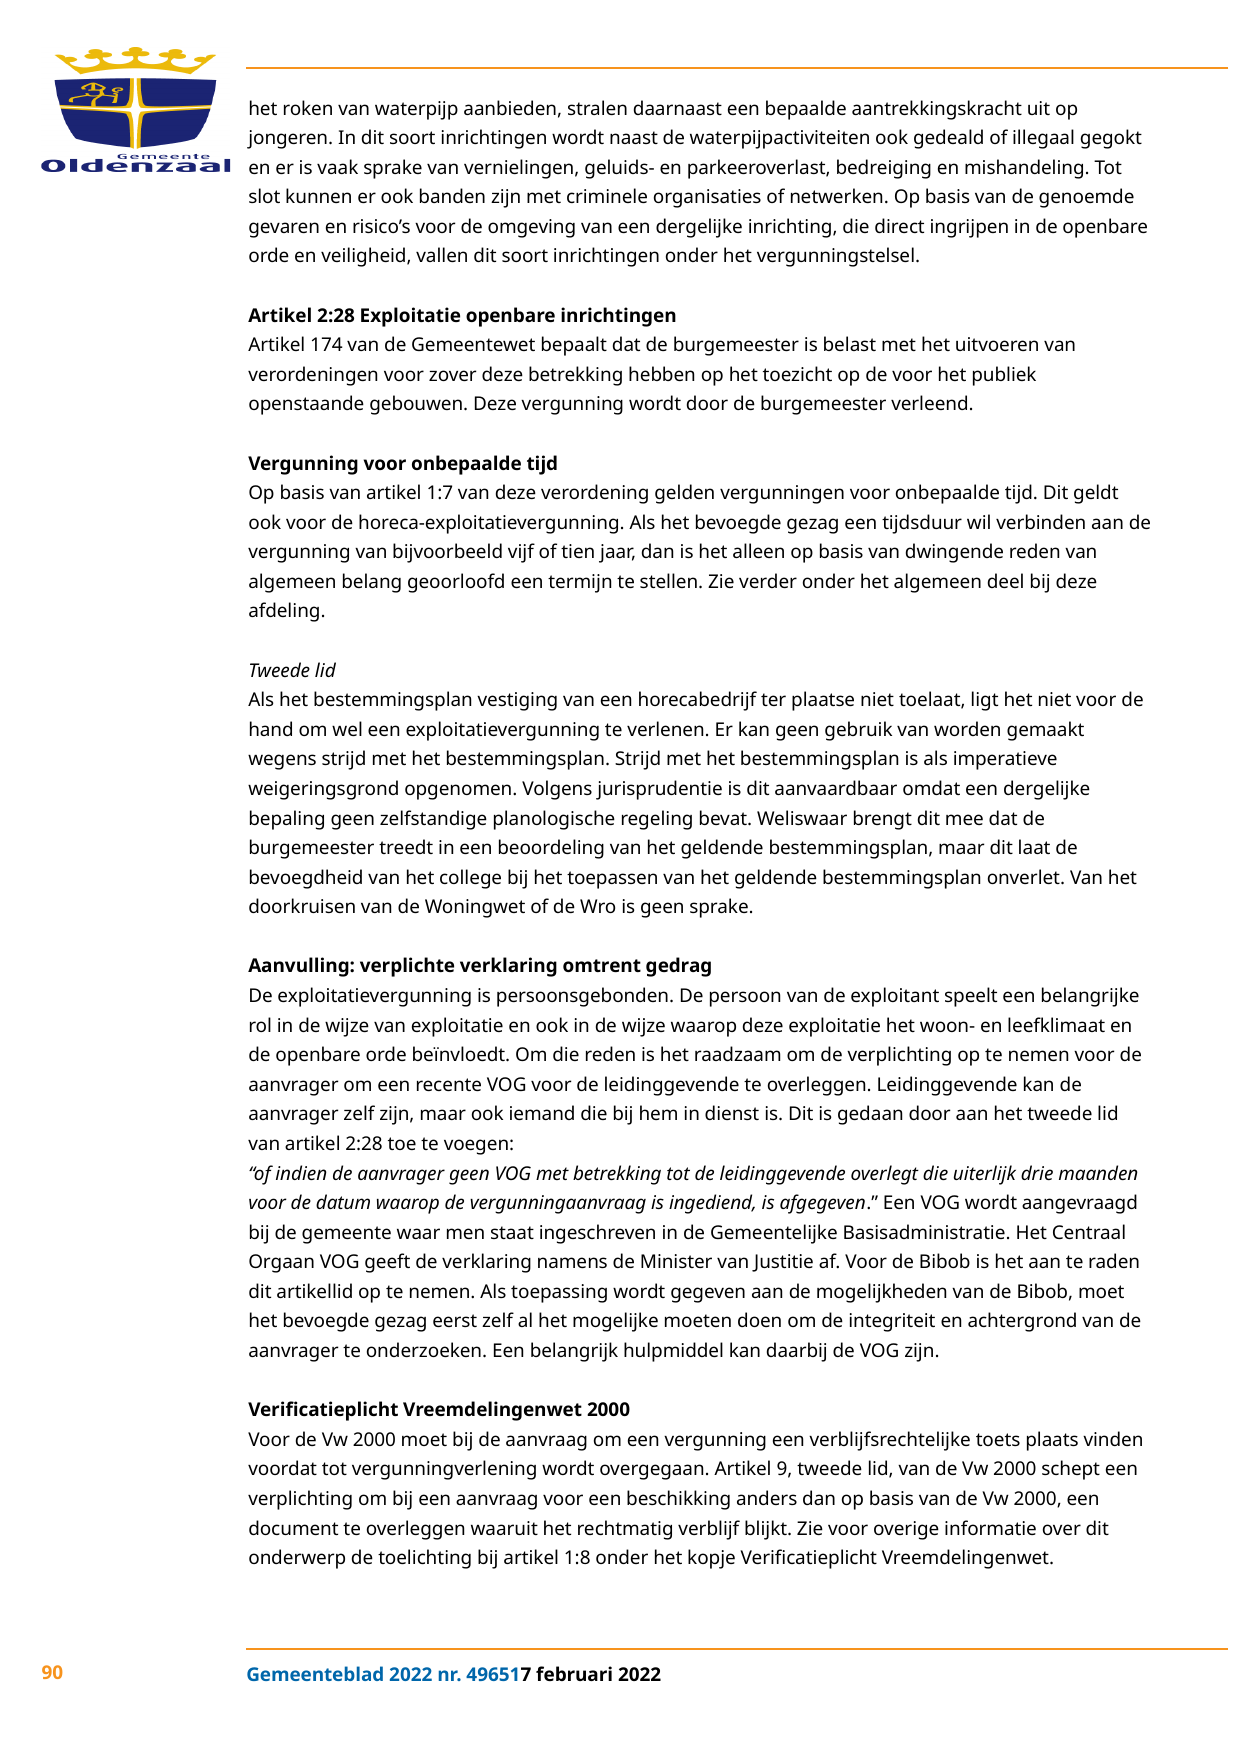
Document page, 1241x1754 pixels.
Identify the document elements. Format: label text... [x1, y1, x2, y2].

text Artikel 174 van de Gemeentewet bepaalt dat de burgemeester is belast met het uitvoeren van verordeningen voor zover deze betrekking hebben op het toezicht op de voor het publiek openstaande gebouwen. Deze vergunning wordt door de burgemeester verleend. [248, 331, 1152, 416]
text Artikel 2:28 Exploitatie openbare inrichtingen [248, 302, 1152, 328]
text Verificatieplicht Vreemdelingenwet 2000 [248, 1396, 1152, 1422]
text “of indien de aanvrager geen VOG met betrekking tot de leidinggevende overlegt die uiterlijk drie maanden voor de datum waarop de vergunningaanvraag is ingediend, is afgegeven.” Een VOG wordt aangevraagd bij de gemeente waar men staat ingeschreven in de Gemeentelijke Basisadministratie. Het Centraal Orgaan VOG geeft de verklaring namens de Minister van Justitie af. Voor de Bibob is het aan te raden dit artikellid op te nemen. Als toepassing wordt gegeven aan de mogelijkheden van de Bibob, moet het bevoegde gezag eerst zelf al het mogelijke moeten doen om de integriteit en achtergrond van de aanvrager te onderzoeken. Een belangrijk hulpmiddel kan daarbij de VOG zijn. [248, 1160, 1152, 1363]
text Aanvulling: verplichte verklaring omtrent gedrag [248, 953, 1152, 978]
text het roken van waterpijp aanbieden, stralen daarnaast een bepaalde aantrekkingskracht uit op jongeren. In dit soort inrichtingen wordt naast de waterpijpactiviteiten ook gedeald of illegaal gegokt en er is vaak sprake van vernielingen, geluids- en parkeeroverlast, bedreiging en mishandeling. Tot slot kunnen er ook banden zijn met criminele organisaties of netwerken. Op basis van de genoemde gevaren en risico’s voor de omgeving van een dergelijke inrichting, die direct ingrijpen in de openbare orde en veiligheid, vallen dit soort inrichtingen onder het vergunningstelsel. [248, 95, 1152, 268]
text Als het bestemmingsplan vestiging van een horecabedrijf ter plaatse niet toelaat, ligt het niet voor de hand om wel een exploitatievergunning te verlenen. Er kan geen gebruik van worden gemaakt wegens strijd met het bestemmingsplan. Strijd met het bestemmingsplan is als imperatieve weigeringsgrond opgenomen. Volgens jurisprudentie is dit aanvaardbaar omdat een dergelijke bepaling geen zelfstandige planologische regeling bevat. Weliswaar brengt dit mee dat de burgemeester treedt in een beoordeling van het geldende bestemmingsplan, maar dit laat de bevoegdheid van het college bij het toepassen van het geldende bestemmingsplan onverlet. Van het doorkruisen van de Woningwet of de Wro is geen sprake. [248, 686, 1152, 919]
picture [41, 47, 231, 172]
text Op basis van artikel 1:7 van deze verordening gelden vergunningen voor onbepaalde tijd. Dit geldt ook voor de horeca-exploitatievergunning. Als het bevoegde gezag een tijdsduur wil verbinden aan de vergunning van bijvoorbeeld vijf of tien jaar, dan is het alleen op basis van dwingende reden van algemeen belang geoorloofd een termijn te stellen. Zie verder onder het algemeen deel bij deze afdeling. [248, 479, 1152, 623]
text Vergunning voor onbepaalde tijd [248, 450, 1152, 476]
text Tweede lid [248, 657, 1152, 683]
text Voor de Vw 2000 moet bij de aanvraag om een vergunning een verblijfsrechtelijke toets plaats vinden voordat tot vergunningverlening wordt overgegaan. Artikel 9, tweede lid, van de Vw 2000 schept een verplichting om bij een aanvraag voor een beschikking anders dan op basis van de Vw 2000, een document te overleggen waaruit het rechtmatig verblijf blijkt. Zie voor overige informatie over dit onderwerp de toelichting bij artikel 1:8 onder het kopje Verificatieplicht Vreemdelingenwet. [248, 1426, 1152, 1570]
text De exploitatievergunning is persoonsgebonden. De persoon van de exploitant speelt een belangrijke rol in de wijze van exploitatie en ook in de wijze waarop deze exploitatie het woon- en leefklimaat en de openbare orde beïnvloedt. Om die reden is het raadzaam om de verplichting op te nemen voor de aanvrager om een recente VOG voor de leidinggevende te overleggen. Leidinggevende kan de aanvrager zelf zijn, maar ook iemand die bij hem in dienst is. Dit is gedaan door aan het tweede lid van artikel 2:28 toe te voegen: [248, 982, 1152, 1156]
